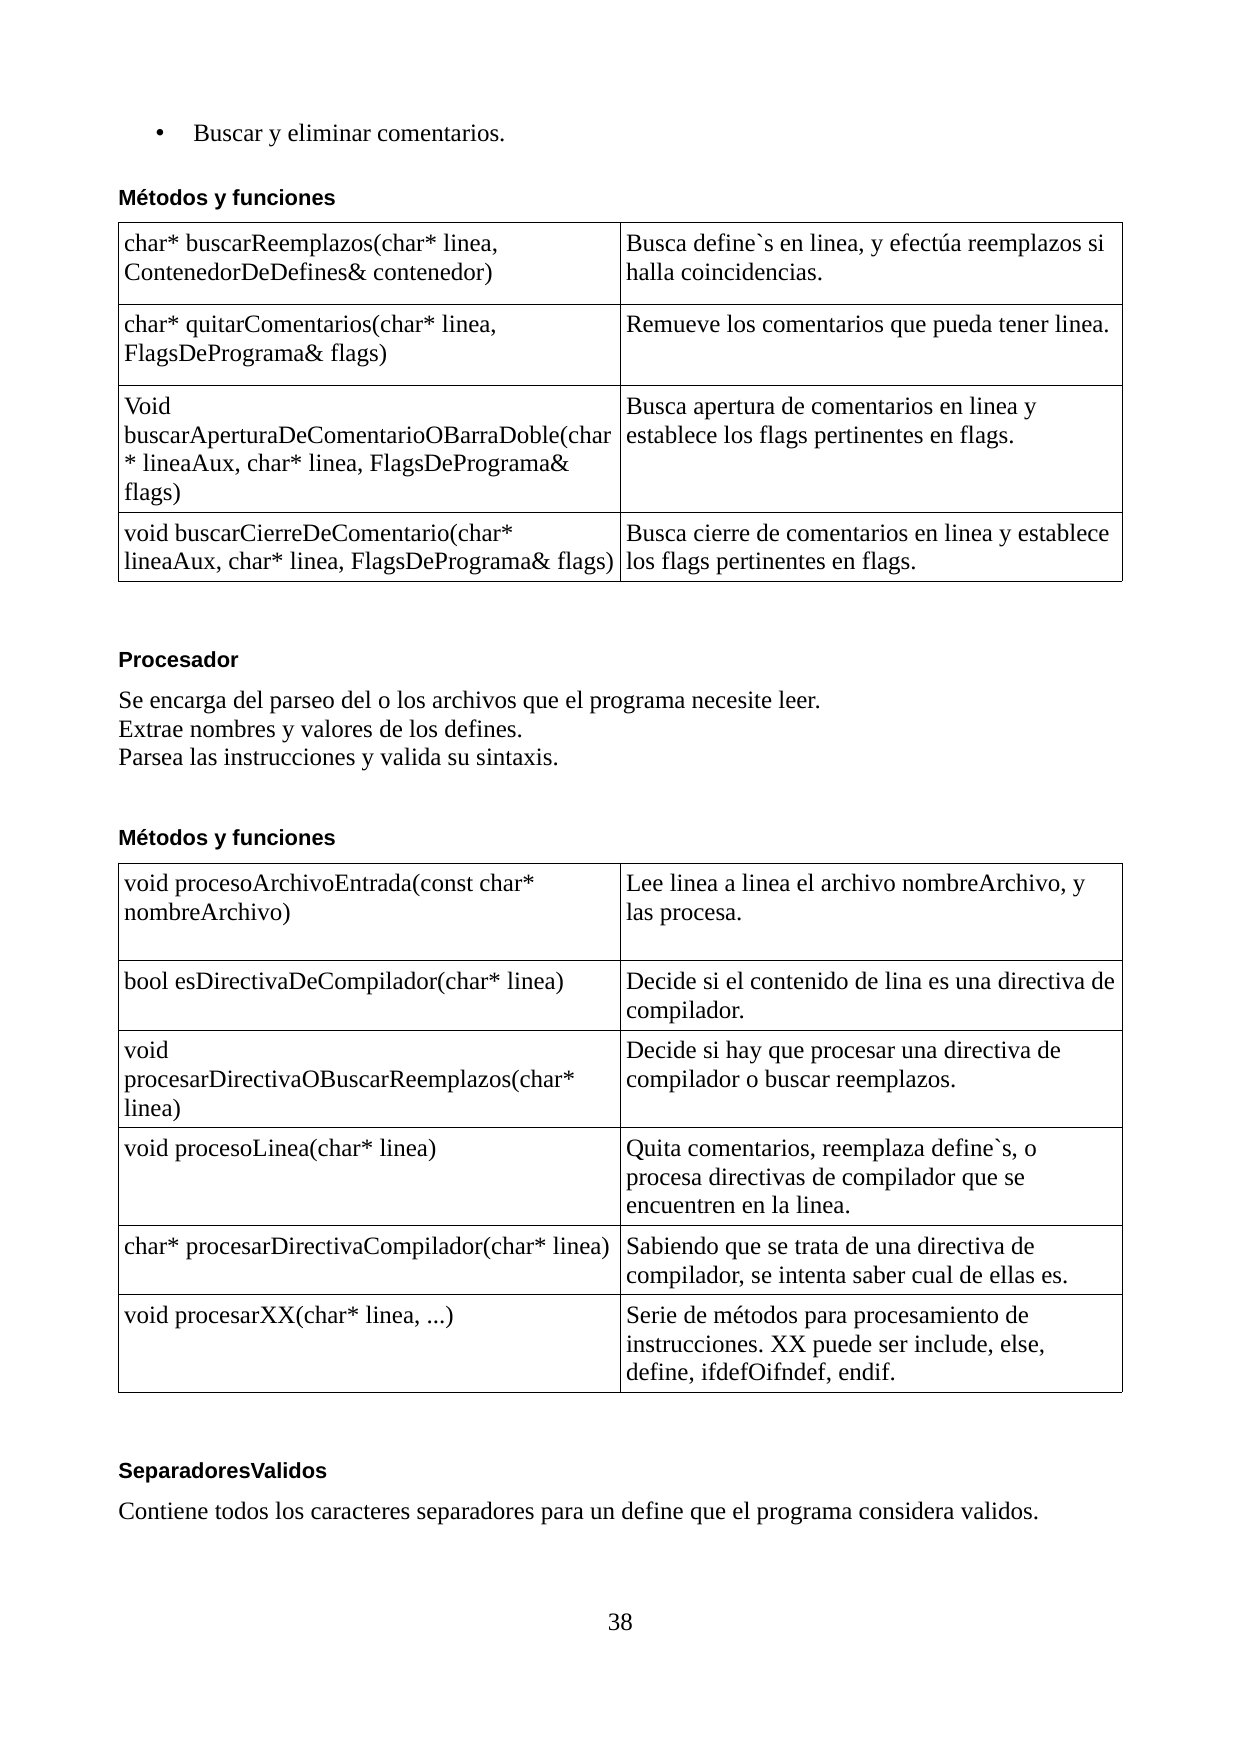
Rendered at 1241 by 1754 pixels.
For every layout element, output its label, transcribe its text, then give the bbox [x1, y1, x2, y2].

table_cell char* procesarDirectivaCompilador(char* linea) [119, 1226, 620, 1294]
table_cell char* quitarComentarios(char* linea, FlagsDePrograma& flags) [119, 305, 620, 385]
table_cell void procesarXX(char* linea, ...) [119, 1295, 620, 1392]
table_cell Quita comentarios, reemplaza define`s, o procesa directivas de compilador que se encuentren en la linea. [621, 1128, 1122, 1225]
table_cell void procesoLinea(char* linea) [119, 1128, 620, 1225]
table_header void procesoArchivoEntrada(const char* nombreArchivo) [119, 864, 620, 960]
table_header char* buscarReemplazos(char* linea, ContenedorDeDefines& contenedor) [119, 223, 620, 304]
table_cell Void buscarAperturaDeComentarioOBarraDoble(char* lineaAux, char* linea, FlagsDePrograma& flags) [119, 386, 620, 512]
subtitle Métodos y funciones [118, 184, 1122, 209]
table_cell void buscarCierreDeComentario(char* lineaAux, char* linea, FlagsDePrograma& flags) [119, 513, 620, 581]
subtitle Procesador [118, 647, 1122, 672]
table_cell Busca apertura de comentarios en linea y establece los flags pertinentes en flags. [621, 386, 1122, 512]
text Parsea las instrucciones y valida su sintaxis. [118, 742, 1122, 771]
text Se encarga del parseo del o los archivos que el programa necesite leer. [118, 685, 1122, 714]
text Contiene todos los caracteres separadores para un define que el programa considera validos. [118, 1496, 1122, 1525]
table_cell Decide si hay que procesar una directiva de compilador o buscar reemplazos. [621, 1031, 1122, 1127]
table_cell Sabiendo que se trata de una directiva de compilador, se intenta saber cual de ellas es. [621, 1226, 1122, 1294]
table_cell Serie de métodos para procesamiento de instrucciones. XX puede ser include, else, define, ifdefOifndef, endif. [621, 1295, 1122, 1392]
table_cell Remueve los comentarios que pueda tener linea. [621, 305, 1122, 385]
table_cell bool esDirectivaDeCompilador(char* linea) [119, 961, 620, 1029]
subtitle Métodos y funciones [118, 825, 1122, 850]
list Buscar y eliminar comentarios. [156, 118, 1122, 147]
table_header Busca define`s en linea, y efectúa reemplazos si halla coincidencias. [621, 223, 1122, 304]
table_header Lee linea a linea el archivo nombreArchivo, y las procesa. [621, 864, 1122, 960]
table_cell Decide si el contenido de lina es una directiva de compilador. [621, 961, 1122, 1029]
table_cell void procesarDirectivaOBuscarReemplazos(char* linea) [119, 1031, 620, 1127]
table_cell Busca cierre de comentarios en linea y establece los flags pertinentes en flags. [621, 513, 1122, 581]
subtitle SeparadoresValidos [118, 1458, 1122, 1483]
text Extrae nombres y valores de los defines. [118, 714, 1122, 742]
